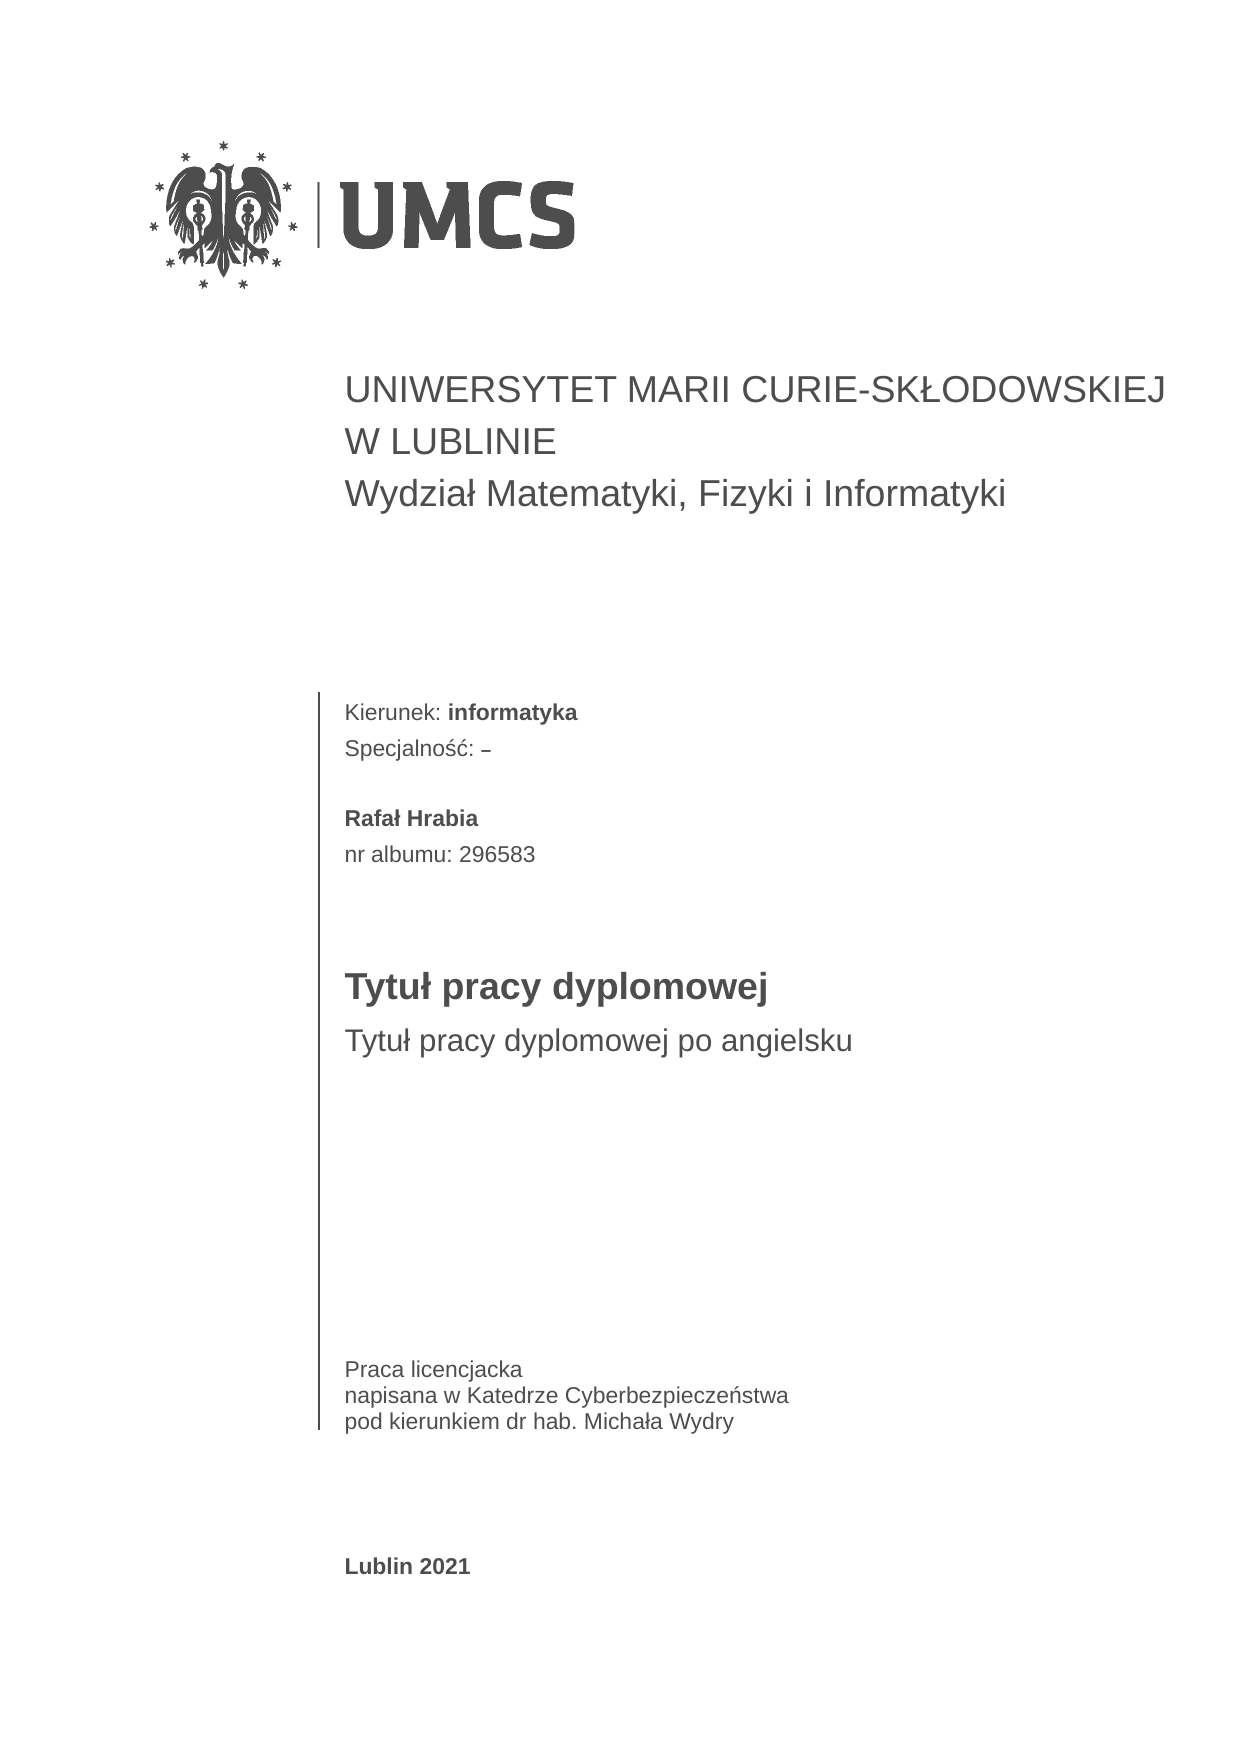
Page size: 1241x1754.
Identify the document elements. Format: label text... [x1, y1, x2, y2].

text Wydział Matematyki, Fizyki i Informatyki [344, 464, 1169, 517]
text Rafał Hrabia [344, 798, 1165, 834]
text Tytuł pracy dyplomowej [344, 957, 1165, 1009]
text Kierunek: informatyka [344, 692, 1165, 728]
text nr albumu: 296583 [344, 834, 1165, 869]
text napisana w Katedrze Cyberbezpieczeństwa [344, 1382, 1165, 1408]
text Lublin 2021 [344, 1553, 1165, 1579]
text Tytuł pracy dyplomowej po angielsku [344, 1009, 1165, 1062]
text Praca licencjacka [344, 1356, 1165, 1382]
text pod kierunkiem dr hab. Michała Wydry [344, 1408, 1165, 1434]
text Specjalność: – [344, 728, 1165, 763]
text UNIWERSYTET MARII CURIE-SKŁODOWSKIEJ W LUBLINIE [344, 360, 1169, 464]
